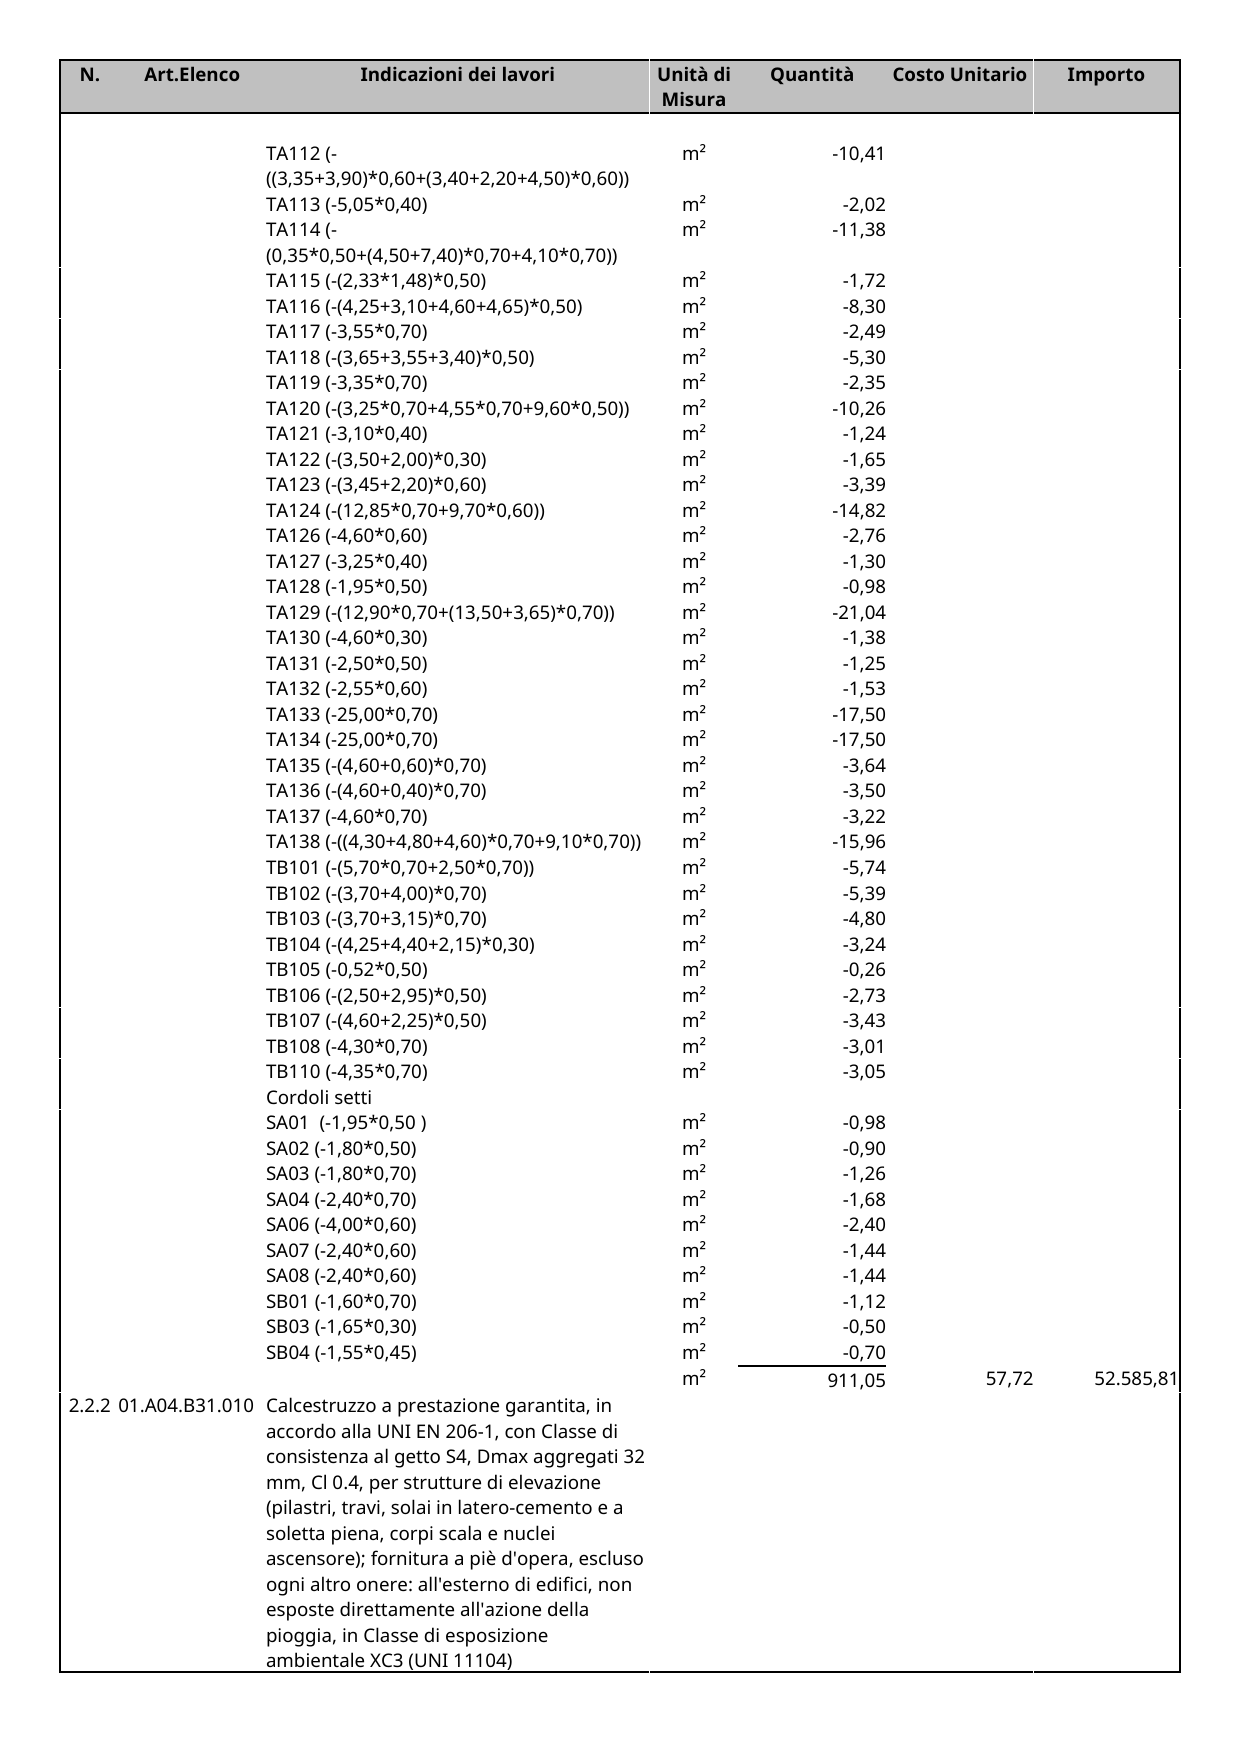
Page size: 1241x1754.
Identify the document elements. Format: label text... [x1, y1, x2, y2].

table_cell [61, 650, 118, 676]
table_cell [886, 268, 1033, 293]
table_cell -11,38 [738, 216, 886, 267]
table_cell m² [650, 1263, 738, 1288]
table_cell -17,50 [738, 701, 886, 727]
table_cell [738, 114, 886, 140]
table_cell [886, 1393, 1033, 1671]
table_cell [886, 752, 1033, 778]
table_cell [1034, 982, 1179, 1007]
table_cell [1034, 854, 1179, 880]
table_cell [1034, 880, 1179, 905]
table_cell [886, 319, 1033, 344]
table_cell m² [650, 650, 738, 676]
table_cell TA131 (-2,50*0,50) [266, 650, 649, 676]
table_cell -5,39 [738, 880, 886, 905]
table_cell [886, 982, 1033, 1007]
table_cell 911,05 [738, 1367, 886, 1392]
table_cell [118, 114, 266, 140]
table_cell [118, 395, 266, 421]
table_cell m² [650, 497, 738, 523]
table_cell m² [650, 1365, 738, 1392]
table_cell [886, 778, 1033, 803]
table_cell 57,72 [886, 1365, 1033, 1392]
table_cell [61, 625, 118, 650]
table_cell -2,35 [738, 370, 886, 395]
table_cell [886, 370, 1033, 395]
table_cell [118, 319, 266, 344]
table_cell [1034, 1393, 1179, 1671]
table_cell m² [650, 1288, 738, 1314]
table_cell [886, 395, 1033, 421]
table_cell m² [650, 752, 738, 778]
table_cell [886, 114, 1033, 140]
table_cell [118, 1110, 266, 1135]
table_cell [886, 191, 1033, 216]
table_cell -3,22 [738, 803, 886, 829]
table_cell [1034, 778, 1179, 803]
table_cell TA138 (-((4,30+4,80+4,60)*0,70+9,10*0,70)) [266, 829, 649, 854]
table_cell [118, 829, 266, 854]
table_cell m² [650, 1059, 738, 1084]
table_cell [61, 140, 118, 191]
table_cell [886, 1084, 1033, 1109]
table_cell TA121 (-3,10*0,40) [266, 421, 649, 446]
table_cell [118, 1339, 266, 1365]
table_cell [118, 778, 266, 803]
table_cell [61, 956, 118, 982]
table_cell m² [650, 446, 738, 472]
table_cell SA03 (-1,80*0,70) [266, 1161, 649, 1186]
table_cell [118, 931, 266, 956]
table_cell [61, 1212, 118, 1237]
table_cell -1,68 [738, 1186, 886, 1212]
table_cell [886, 574, 1033, 599]
table_cell [118, 1212, 266, 1237]
table_cell [61, 395, 118, 421]
table_cell [118, 370, 266, 395]
table_cell [886, 1008, 1033, 1033]
table_cell TB110 (-4,35*0,70) [266, 1059, 649, 1084]
table_cell [886, 421, 1033, 446]
table_cell m² [650, 191, 738, 216]
table_cell m² [650, 574, 738, 599]
table_cell TA128 (-1,95*0,50) [266, 574, 649, 599]
table_cell TA116 (-(4,25+3,10+4,60+4,65)*0,50) [266, 293, 649, 318]
table_cell [886, 1186, 1033, 1212]
table_cell [118, 1263, 266, 1288]
table_cell [1034, 1212, 1179, 1237]
table_cell [61, 599, 118, 625]
table_cell SA07 (-2,40*0,60) [266, 1237, 649, 1263]
table_cell [61, 905, 118, 931]
table_cell -1,65 [738, 446, 886, 472]
table_cell SB04 (-1,55*0,45) [266, 1339, 649, 1365]
table_cell TA112 (-((3,35+3,90)*0,60+(3,40+2,20+4,50)*0,60)) [266, 140, 649, 191]
table_cell [61, 421, 118, 446]
table_cell -0,98 [738, 574, 886, 599]
table_cell TA137 (-4,60*0,70) [266, 803, 649, 829]
table_cell [1034, 829, 1179, 854]
table_cell [1034, 472, 1179, 497]
table_cell [61, 982, 118, 1007]
table_cell -21,04 [738, 599, 886, 625]
table_cell [1034, 931, 1179, 956]
table_cell [1034, 1263, 1179, 1288]
table_cell [886, 472, 1033, 497]
table_cell [61, 523, 118, 548]
table_cell m² [650, 1339, 738, 1365]
table_cell [886, 1135, 1033, 1161]
table_cell TB106 (-(2,50+2,95)*0,50) [266, 982, 649, 1007]
table_header Indicazioni dei lavori [266, 61, 649, 112]
table_cell m² [650, 1161, 738, 1186]
table_cell [118, 982, 266, 1007]
table_cell [886, 1059, 1033, 1084]
table_cell TA130 (-4,60*0,30) [266, 625, 649, 650]
table_cell [1034, 523, 1179, 548]
table_cell -2,49 [738, 319, 886, 344]
table_cell [61, 880, 118, 905]
table_cell -3,01 [738, 1033, 886, 1058]
table_cell [118, 293, 266, 318]
table_cell [266, 114, 649, 140]
table_cell [61, 1288, 118, 1314]
table_cell [1034, 905, 1179, 931]
table_cell [61, 1339, 118, 1365]
table_cell [1034, 1059, 1179, 1084]
table_cell [118, 701, 266, 727]
table_cell TA117 (-3,55*0,70) [266, 319, 649, 344]
table_cell TB105 (-0,52*0,50) [266, 956, 649, 982]
table_cell [1034, 1314, 1179, 1339]
table_cell [118, 216, 266, 267]
table_cell -2,76 [738, 523, 886, 548]
table_cell [118, 574, 266, 599]
table_cell [1034, 701, 1179, 727]
table_cell SA04 (-2,40*0,70) [266, 1186, 649, 1212]
table_cell [61, 701, 118, 727]
table_cell [1034, 803, 1179, 829]
table_cell -2,02 [738, 191, 886, 216]
table_cell [886, 880, 1033, 905]
table_cell [1034, 1186, 1179, 1212]
table_cell [118, 523, 266, 548]
table_cell m² [650, 625, 738, 650]
table_cell [1034, 446, 1179, 472]
table_cell [1034, 1237, 1179, 1263]
table_cell [61, 1314, 118, 1339]
table_cell [886, 1110, 1033, 1135]
table_cell [118, 1059, 266, 1084]
table_cell m² [650, 676, 738, 701]
table_cell [118, 548, 266, 574]
table_cell [118, 191, 266, 216]
table_cell [650, 114, 738, 140]
table_cell m² [650, 1110, 738, 1135]
table_cell [118, 803, 266, 829]
table_cell [118, 1237, 266, 1263]
table_cell TB101 (-(5,70*0,70+2,50*0,70)) [266, 854, 649, 880]
table_cell 2.2.2 [61, 1393, 118, 1671]
table_cell m² [650, 982, 738, 1007]
table_header Costo Unitario [886, 61, 1033, 112]
table_cell [886, 625, 1033, 650]
table_cell m² [650, 1314, 738, 1339]
table_cell [1034, 114, 1179, 140]
table_cell [61, 191, 118, 216]
table_cell [1034, 752, 1179, 778]
table_cell TA114 (-(0,35*0,50+(4,50+7,40)*0,70+4,10*0,70)) [266, 216, 649, 267]
table_cell [1034, 395, 1179, 421]
table_cell TA133 (-25,00*0,70) [266, 701, 649, 727]
table_cell [61, 216, 118, 267]
table_cell m² [650, 216, 738, 267]
table_cell [886, 548, 1033, 574]
table_cell [886, 140, 1033, 191]
table_cell [61, 114, 118, 140]
table_cell [1034, 1339, 1179, 1365]
table_cell m² [650, 421, 738, 446]
table_cell [886, 676, 1033, 701]
table_cell [61, 1033, 118, 1058]
table_cell [886, 829, 1033, 854]
table_cell [61, 472, 118, 497]
table_cell [886, 854, 1033, 880]
table_cell [118, 1314, 266, 1339]
table_cell [118, 1084, 266, 1109]
table_cell [1034, 956, 1179, 982]
table_header N. [61, 61, 118, 112]
table_cell [1034, 650, 1179, 676]
table_cell [650, 1393, 738, 1671]
table_cell [61, 1135, 118, 1161]
table_cell [886, 446, 1033, 472]
table_cell [886, 1263, 1033, 1288]
table_cell -0,70 [738, 1339, 886, 1365]
table_cell [1034, 676, 1179, 701]
table_cell [61, 1365, 118, 1392]
table_cell [61, 752, 118, 778]
table_cell [61, 803, 118, 829]
table_cell Calcestruzzo a prestazione garantita, in accordo alla UNI EN 206-1, con Classe di consistenza al getto S4, Dmax aggregati 32 mm, Cl 0.4, per strutture di elevazione (pilastri, travi, solai in latero-cemento e a soletta piena, corpi scala e nuclei ascensore); fornitura a piè d'opera, escluso ogni altro onere: all'esterno di edifici, non esposte direttamente all'azione della pioggia, in Classe di esposizione ambientale XC3 (UNI 11104) [266, 1393, 649, 1671]
table_cell [61, 1237, 118, 1263]
table_cell TA122 (-(3,50+2,00)*0,30) [266, 446, 649, 472]
table_cell [1034, 344, 1179, 369]
table_cell [650, 1084, 738, 1109]
table_cell [886, 497, 1033, 523]
table_cell [118, 905, 266, 931]
table_cell [118, 1365, 266, 1392]
table_cell -3,43 [738, 1008, 886, 1033]
table_cell -1,44 [738, 1263, 886, 1288]
table_cell m² [650, 599, 738, 625]
table_cell m² [650, 1033, 738, 1058]
table_cell [61, 548, 118, 574]
table_cell TB102 (-(3,70+4,00)*0,70) [266, 880, 649, 905]
table_cell SB03 (-1,65*0,30) [266, 1314, 649, 1339]
table_cell [266, 1365, 649, 1392]
table_cell m² [650, 523, 738, 548]
table_cell [61, 1186, 118, 1212]
table_cell -4,80 [738, 905, 886, 931]
table_cell m² [650, 905, 738, 931]
table_cell m² [650, 472, 738, 497]
table_cell -1,30 [738, 548, 886, 574]
table_cell -0,90 [738, 1135, 886, 1161]
table_cell [61, 1161, 118, 1186]
table_cell [1034, 625, 1179, 650]
table_cell -1,38 [738, 625, 886, 650]
table_cell [886, 1314, 1033, 1339]
table_cell [118, 676, 266, 701]
table_cell -8,30 [738, 293, 886, 318]
table_cell TA118 (-(3,65+3,55+3,40)*0,50) [266, 344, 649, 369]
table_cell [118, 854, 266, 880]
table_cell m² [650, 1186, 738, 1212]
table_cell [61, 370, 118, 395]
table_cell [886, 803, 1033, 829]
table_cell [1034, 293, 1179, 318]
table_cell m² [650, 140, 738, 191]
table_cell [118, 497, 266, 523]
table_cell TA115 (-(2,33*1,48)*0,50) [266, 268, 649, 293]
table_cell [118, 1008, 266, 1033]
table_cell -10,41 [738, 140, 886, 191]
table_cell [118, 599, 266, 625]
table_cell [886, 523, 1033, 548]
table_cell [118, 1135, 266, 1161]
table_cell TB108 (-4,30*0,70) [266, 1033, 649, 1058]
table_cell -15,96 [738, 829, 886, 854]
table_cell [886, 1288, 1033, 1314]
table_cell [61, 676, 118, 701]
table_cell [886, 650, 1033, 676]
table_cell m² [650, 319, 738, 344]
table_cell m² [650, 956, 738, 982]
table_cell [1034, 268, 1179, 293]
table_cell [886, 1237, 1033, 1263]
table_cell TA135 (-(4,60+0,60)*0,70) [266, 752, 649, 778]
table_cell [886, 1212, 1033, 1237]
table_cell [738, 1084, 886, 1109]
table_cell [61, 854, 118, 880]
table_cell -3,05 [738, 1059, 886, 1084]
table_cell -1,72 [738, 268, 886, 293]
table_cell [118, 140, 266, 191]
table_cell -3,50 [738, 778, 886, 803]
table_cell 01.A04.B31.010 [118, 1393, 266, 1671]
table_cell TA136 (-(4,60+0,40)*0,70) [266, 778, 649, 803]
table_cell SA01 (-1,95*0,50 ) [266, 1110, 649, 1135]
table_cell [61, 931, 118, 956]
table_cell TA123 (-(3,45+2,20)*0,60) [266, 472, 649, 497]
table_cell [1034, 1008, 1179, 1033]
table_cell m² [650, 293, 738, 318]
table_cell [118, 727, 266, 752]
table_cell -1,44 [738, 1237, 886, 1263]
table_cell m² [650, 1135, 738, 1161]
table_cell [118, 1161, 266, 1186]
table_cell [886, 293, 1033, 318]
table_cell [886, 1161, 1033, 1186]
table_cell [118, 625, 266, 650]
table_cell [61, 344, 118, 369]
table_cell [886, 727, 1033, 752]
table_cell [61, 1263, 118, 1288]
table_cell SA06 (-4,00*0,60) [266, 1212, 649, 1237]
table_cell TA119 (-3,35*0,70) [266, 370, 649, 395]
table_cell TA124 (-(12,85*0,70+9,70*0,60)) [266, 497, 649, 523]
table_cell m² [650, 268, 738, 293]
table_cell [118, 1288, 266, 1314]
table_cell [1034, 1084, 1179, 1109]
table_cell [886, 599, 1033, 625]
table_cell m² [650, 829, 738, 854]
table_cell [1034, 1135, 1179, 1161]
table_cell m² [650, 370, 738, 395]
table_cell -17,50 [738, 727, 886, 752]
table_cell [61, 446, 118, 472]
table_cell SA08 (-2,40*0,60) [266, 1263, 649, 1288]
table_cell 52.585,81 [1034, 1365, 1179, 1392]
table_header Quantità [738, 61, 886, 112]
table_cell [1034, 421, 1179, 446]
table_cell [118, 268, 266, 293]
table_cell -0,26 [738, 956, 886, 982]
table_cell [738, 1393, 886, 1671]
table_cell SA02 (-1,80*0,50) [266, 1135, 649, 1161]
table_cell m² [650, 727, 738, 752]
table_cell m² [650, 803, 738, 829]
table_cell m² [650, 854, 738, 880]
table_cell m² [650, 1237, 738, 1263]
table_cell SB01 (-1,60*0,70) [266, 1288, 649, 1314]
table_cell -0,50 [738, 1314, 886, 1339]
table_cell m² [650, 701, 738, 727]
table_cell [61, 268, 118, 293]
table_cell [118, 421, 266, 446]
table_cell TB107 (-(4,60+2,25)*0,50) [266, 1008, 649, 1033]
table_cell m² [650, 548, 738, 574]
table_cell m² [650, 395, 738, 421]
table_cell [61, 1110, 118, 1135]
table_cell TA113 (-5,05*0,40) [266, 191, 649, 216]
table_cell -10,26 [738, 395, 886, 421]
table_cell TA127 (-3,25*0,40) [266, 548, 649, 574]
table_cell [61, 319, 118, 344]
table_cell m² [650, 344, 738, 369]
table_cell m² [650, 778, 738, 803]
table_cell [1034, 548, 1179, 574]
table_cell [61, 1008, 118, 1033]
table_cell [61, 293, 118, 318]
table_cell -2,40 [738, 1212, 886, 1237]
table_cell [886, 931, 1033, 956]
table_header Art.Elenco [118, 61, 266, 112]
table_cell [1034, 216, 1179, 267]
table_cell m² [650, 1212, 738, 1237]
table_cell [886, 905, 1033, 931]
table_cell [61, 1084, 118, 1109]
table_cell -3,64 [738, 752, 886, 778]
table_cell -0,98 [738, 1110, 886, 1135]
table_cell -14,82 [738, 497, 886, 523]
table_cell [61, 574, 118, 599]
table_cell [886, 956, 1033, 982]
table_cell -1,25 [738, 650, 886, 676]
table_cell -2,73 [738, 982, 886, 1007]
table_cell [1034, 1288, 1179, 1314]
table_cell [1034, 370, 1179, 395]
table_cell [118, 752, 266, 778]
table_cell TA132 (-2,55*0,60) [266, 676, 649, 701]
table_cell [1034, 574, 1179, 599]
table_cell [1034, 319, 1179, 344]
table_cell [886, 216, 1033, 267]
table_cell TA120 (-(3,25*0,70+4,55*0,70+9,60*0,50)) [266, 395, 649, 421]
table_cell [61, 497, 118, 523]
table_header Unità di Misura [650, 61, 738, 112]
table_cell -5,30 [738, 344, 886, 369]
table_cell -1,24 [738, 421, 886, 446]
table_header Importo [1034, 61, 1179, 112]
table_cell m² [650, 1008, 738, 1033]
table_cell [118, 880, 266, 905]
table_cell [1034, 1161, 1179, 1186]
table_cell [118, 1186, 266, 1212]
table_cell [1034, 1110, 1179, 1135]
table_cell [886, 344, 1033, 369]
table_cell [1034, 140, 1179, 191]
table_cell [118, 446, 266, 472]
table_cell -1,53 [738, 676, 886, 701]
table_cell TB104 (-(4,25+4,40+2,15)*0,30) [266, 931, 649, 956]
table_cell [886, 1033, 1033, 1058]
table_cell TA134 (-25,00*0,70) [266, 727, 649, 752]
table_cell [118, 344, 266, 369]
table_cell [61, 1059, 118, 1084]
table_cell -3,39 [738, 472, 886, 497]
table_cell [1034, 1033, 1179, 1058]
table_cell [1034, 497, 1179, 523]
table_cell TA126 (-4,60*0,60) [266, 523, 649, 548]
table_cell -1,26 [738, 1161, 886, 1186]
table_cell [118, 472, 266, 497]
table_cell TB103 (-(3,70+3,15)*0,70) [266, 905, 649, 931]
table_cell [1034, 191, 1179, 216]
table_cell [886, 701, 1033, 727]
table_cell m² [650, 931, 738, 956]
table_cell -1,12 [738, 1288, 886, 1314]
table_cell [61, 829, 118, 854]
table_cell [61, 727, 118, 752]
table_cell [61, 778, 118, 803]
table_cell -3,24 [738, 931, 886, 956]
table_cell TA129 (-(12,90*0,70+(13,50+3,65)*0,70)) [266, 599, 649, 625]
table_cell [118, 956, 266, 982]
table_cell [1034, 727, 1179, 752]
table_cell [886, 1339, 1033, 1365]
table_cell [118, 650, 266, 676]
table_cell -5,74 [738, 854, 886, 880]
table_cell Cordoli setti [266, 1084, 649, 1109]
table_cell m² [650, 880, 738, 905]
table_cell [118, 1033, 266, 1058]
table_cell [1034, 599, 1179, 625]
